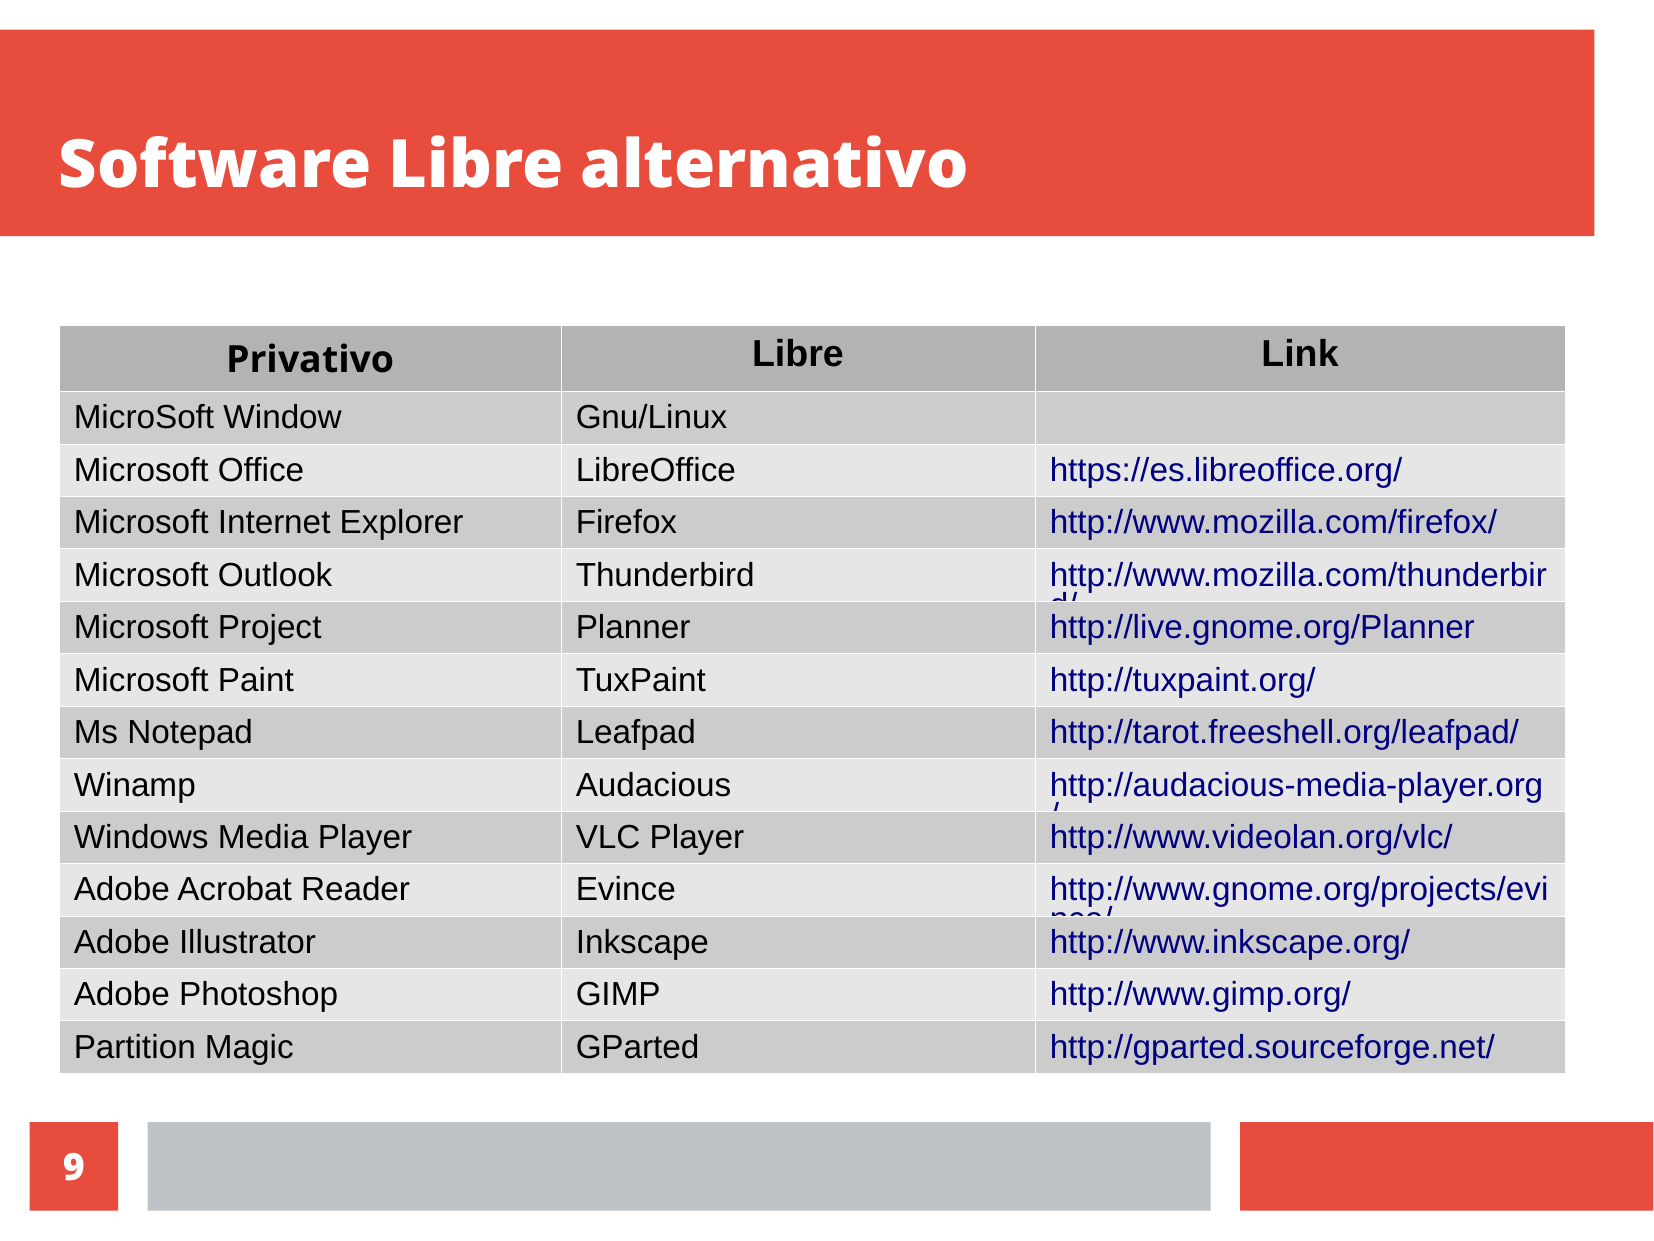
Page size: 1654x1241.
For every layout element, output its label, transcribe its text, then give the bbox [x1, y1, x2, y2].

table_cell http://www.mozilla.com/thunderbird/ [1036, 549, 1565, 601]
table_cell http://audacious-media-player.org/ [1036, 759, 1565, 811]
table_cell Adobe Photoshop [60, 969, 561, 1020]
table_cell Ms Notepad [60, 707, 561, 758]
table_cell Adobe Illustrator [60, 917, 561, 968]
table_cell Microsoft Outlook [60, 549, 561, 601]
table_header Libre [562, 326, 1035, 391]
table_cell http://www.mozilla.com/firefox/ [1036, 497, 1565, 548]
table_cell Microsoft Project [60, 602, 561, 653]
table_cell Winamp [60, 759, 561, 811]
table_cell Partition Magic [60, 1021, 561, 1073]
table_cell http://live.gnome.org/Planner [1036, 602, 1565, 653]
table_cell LibreOffice [562, 445, 1035, 496]
table_cell http://gparted.sourceforge.net/ [1036, 1021, 1565, 1073]
table_cell http://tuxpaint.org/ [1036, 654, 1565, 706]
table_cell http://www.gimp.org/ [1036, 969, 1565, 1020]
table_header Link [1036, 326, 1565, 391]
table_cell Adobe Acrobat Reader [60, 864, 561, 916]
table_cell Evince [562, 864, 1035, 916]
table_cell Firefox [562, 497, 1035, 548]
table_cell Windows Media Player [60, 812, 561, 863]
table_cell http://www.inkscape.org/ [1036, 917, 1565, 968]
table_cell VLC Player [562, 812, 1035, 863]
table_cell http://www.videolan.org/vlc/ [1036, 812, 1565, 863]
table_cell GIMP [562, 969, 1035, 1020]
table_cell Leafpad [562, 707, 1035, 758]
table_cell Planner [562, 602, 1035, 653]
table_cell Microsoft Internet Explorer [60, 497, 561, 548]
table_cell Thunderbird [562, 549, 1035, 601]
table_cell TuxPaint [562, 654, 1035, 706]
table_header Privativo [60, 326, 561, 391]
table_cell Gnu/Linux [562, 392, 1035, 444]
table_cell Inkscape [562, 917, 1035, 968]
table_cell https://es.libreoffice.org/ [1036, 445, 1565, 496]
table_cell Audacious [562, 759, 1035, 811]
table_cell Microsoft Office [60, 445, 561, 496]
table_cell Microsoft Paint [60, 654, 561, 706]
table_cell http://www.gnome.org/projects/evince/ [1036, 864, 1565, 916]
table_cell MicroSoft Window [60, 392, 561, 444]
table_cell [1036, 392, 1565, 444]
title Software Libre alternativo [59, 59, 1595, 207]
table_cell http://tarot.freeshell.org/leafpad/ [1036, 707, 1565, 758]
table_cell GParted [562, 1021, 1035, 1073]
